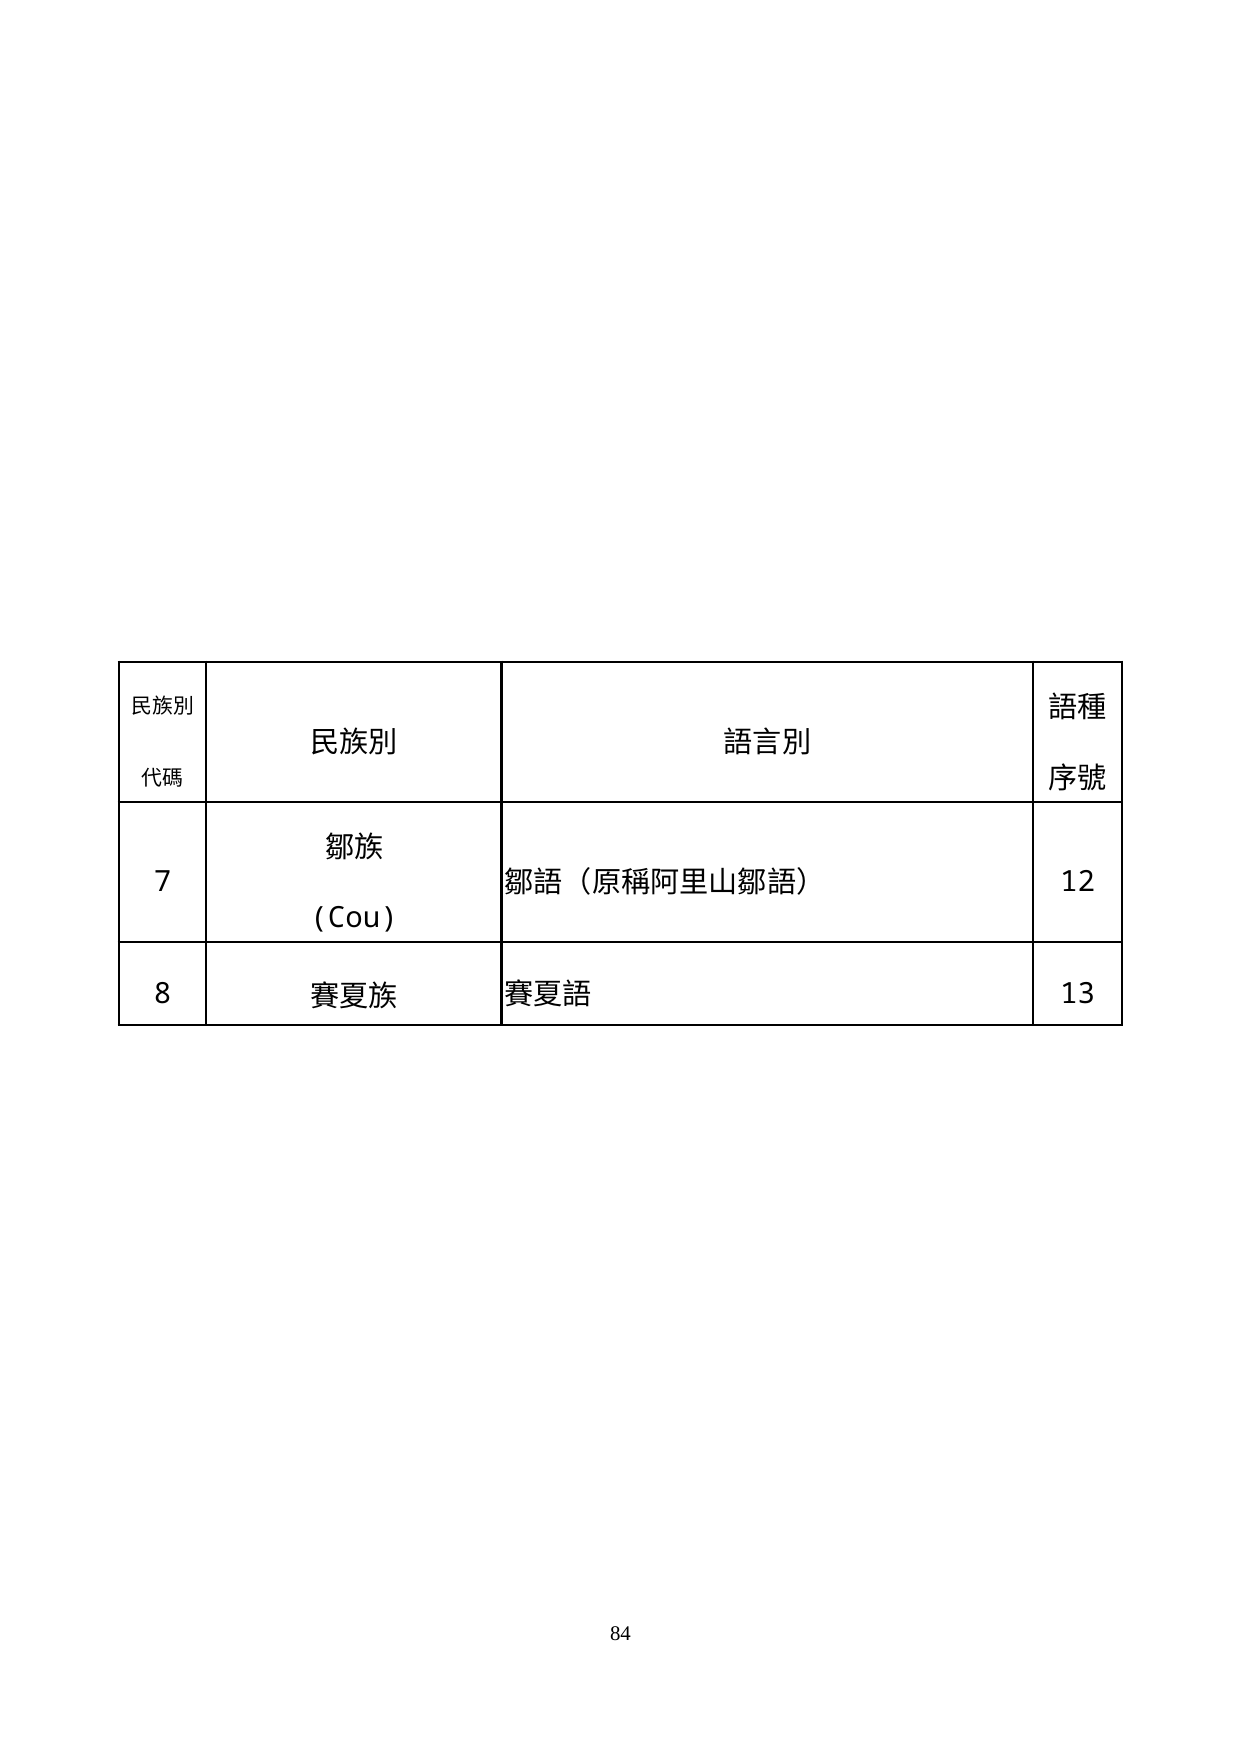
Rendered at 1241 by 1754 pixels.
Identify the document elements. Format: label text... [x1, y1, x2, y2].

table_header 民族別 [207, 663, 500, 801]
table_header 語種 序號 [1034, 663, 1121, 801]
table_header 民族別代碼 [120, 663, 205, 801]
table_cell 鄒語（原稱阿里山鄒語） [503, 803, 1032, 941]
table_cell 7 [120, 803, 205, 941]
table_cell 13 [1034, 943, 1121, 1024]
table_cell 賽夏語 [503, 943, 1032, 1024]
table_cell 鄒族 (Cou) [207, 803, 500, 941]
table_cell 賽夏族 [207, 943, 500, 1024]
table_header 語言別 [503, 663, 1032, 801]
table_cell 12 [1034, 803, 1121, 941]
table_cell 8 [120, 943, 205, 1024]
